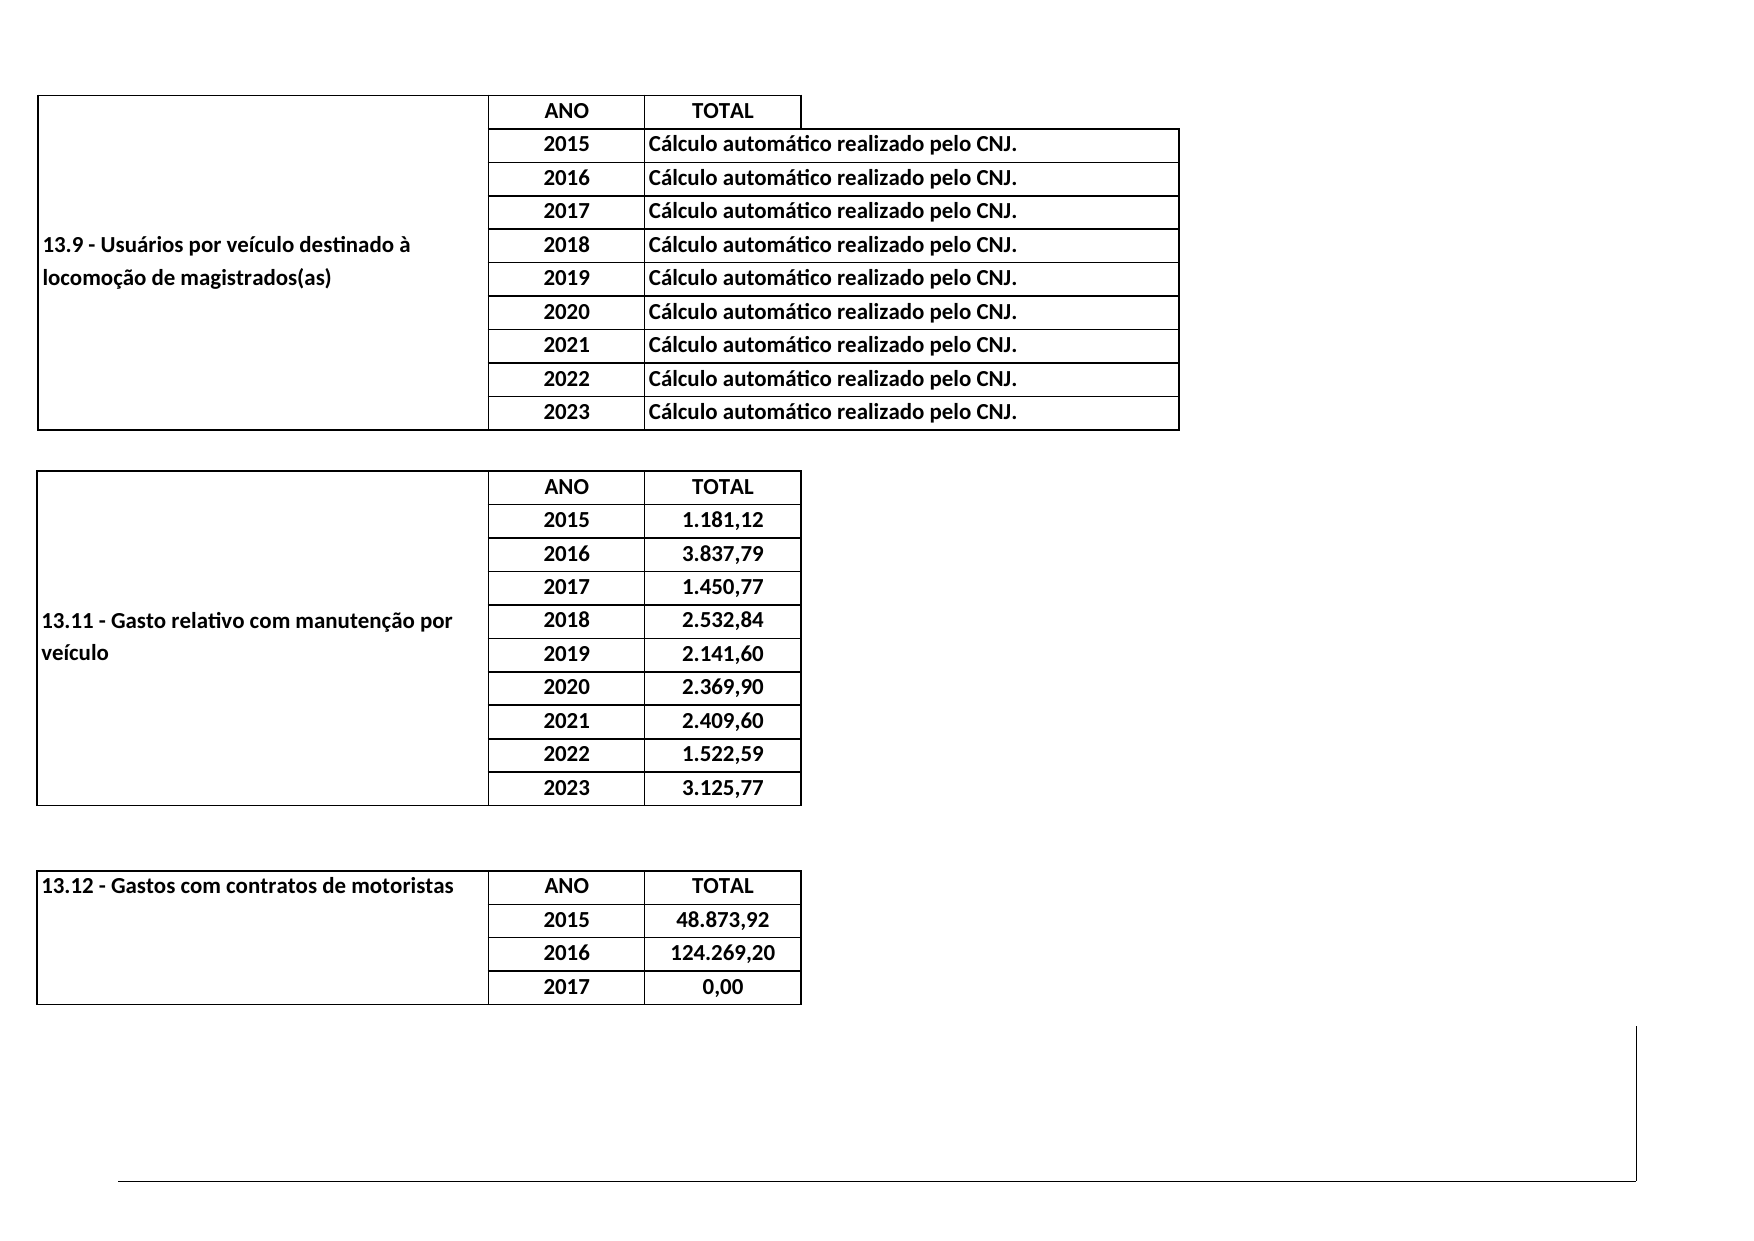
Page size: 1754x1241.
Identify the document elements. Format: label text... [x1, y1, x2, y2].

table_cell 2015 [489, 905, 644, 937]
table_cell Cálculo automático realizado pelo CNJ. [645, 130, 1178, 161]
table_cell 2022 [489, 364, 644, 396]
table_cell [645, 806, 801, 838]
table_cell Cálculo automático realizado pelo CNJ. [645, 330, 1178, 362]
table_cell 13.12 - Gastos com contratos de motoristas [38, 872, 488, 1004]
table_header ANO [489, 472, 644, 504]
table_cell 2021 [489, 706, 644, 738]
table_cell [645, 838, 801, 870]
table_cell Cálculo automático realizado pelo CNJ. [645, 230, 1178, 262]
table_cell 1.450,77 [645, 572, 800, 604]
table_cell 2016 [489, 539, 644, 571]
table_cell 2019 [489, 263, 644, 295]
table_header ANO [489, 96, 644, 128]
table_cell 2020 [489, 297, 644, 329]
table_cell 2.141,60 [645, 639, 800, 671]
table_cell 3.837,79 [645, 539, 800, 571]
table_cell ANO [489, 872, 644, 903]
table_cell Cálculo automático realizado pelo CNJ. [645, 397, 1178, 429]
table_cell 2016 [489, 938, 644, 970]
table_cell 2.369,90 [645, 673, 800, 704]
table_header TOTAL [645, 472, 800, 504]
table_cell 2.409,60 [645, 706, 800, 738]
table_cell 2023 [489, 397, 644, 429]
table_cell 2021 [489, 330, 644, 362]
table_header TOTAL [645, 96, 800, 128]
table_cell Cálculo automático realizado pelo CNJ. [645, 197, 1178, 228]
table_cell Cálculo automático realizado pelo CNJ. [645, 364, 1178, 396]
table_cell 2015 [489, 130, 644, 161]
table_cell Cálculo automático realizado pelo CNJ. [645, 163, 1178, 195]
table_cell 2016 [489, 163, 644, 195]
table_cell 2020 [489, 673, 644, 704]
table_cell 1.181,12 [645, 505, 800, 537]
table_cell Cálculo automático realizado pelo CNJ. [645, 297, 1178, 329]
table_cell TOTAL [645, 872, 800, 903]
table_cell 2022 [489, 740, 644, 771]
table_cell 2.532,84 [645, 606, 800, 637]
table_cell 1.522,59 [645, 740, 800, 771]
table_cell 48.873,92 [645, 905, 800, 937]
table_cell 2015 [489, 505, 644, 537]
table_cell 0,00 [645, 972, 800, 1004]
table_header [1001, 95, 1179, 128]
table_cell 2017 [489, 572, 644, 604]
table_cell [488, 838, 644, 870]
table_cell 2018 [489, 230, 644, 262]
table_cell [37, 806, 488, 838]
table_cell 2017 [489, 197, 644, 228]
table_header 13.11 - Gasto relativo com manutenção por veículo [38, 472, 488, 805]
table_cell [37, 838, 488, 870]
table_cell 2019 [489, 639, 644, 671]
table_cell Cálculo automático realizado pelo CNJ. [645, 263, 1178, 295]
table_cell 2018 [489, 606, 644, 637]
table_header [802, 95, 1001, 128]
table_header 13.9 - Usuários por veículo destinado à locomoção de magistrados(as) [39, 96, 488, 429]
table_cell 2023 [489, 773, 644, 805]
table_cell [488, 806, 644, 838]
table_cell 2017 [489, 972, 644, 1004]
table_cell 124.269,20 [645, 938, 800, 970]
table_cell 3.125,77 [645, 773, 800, 805]
